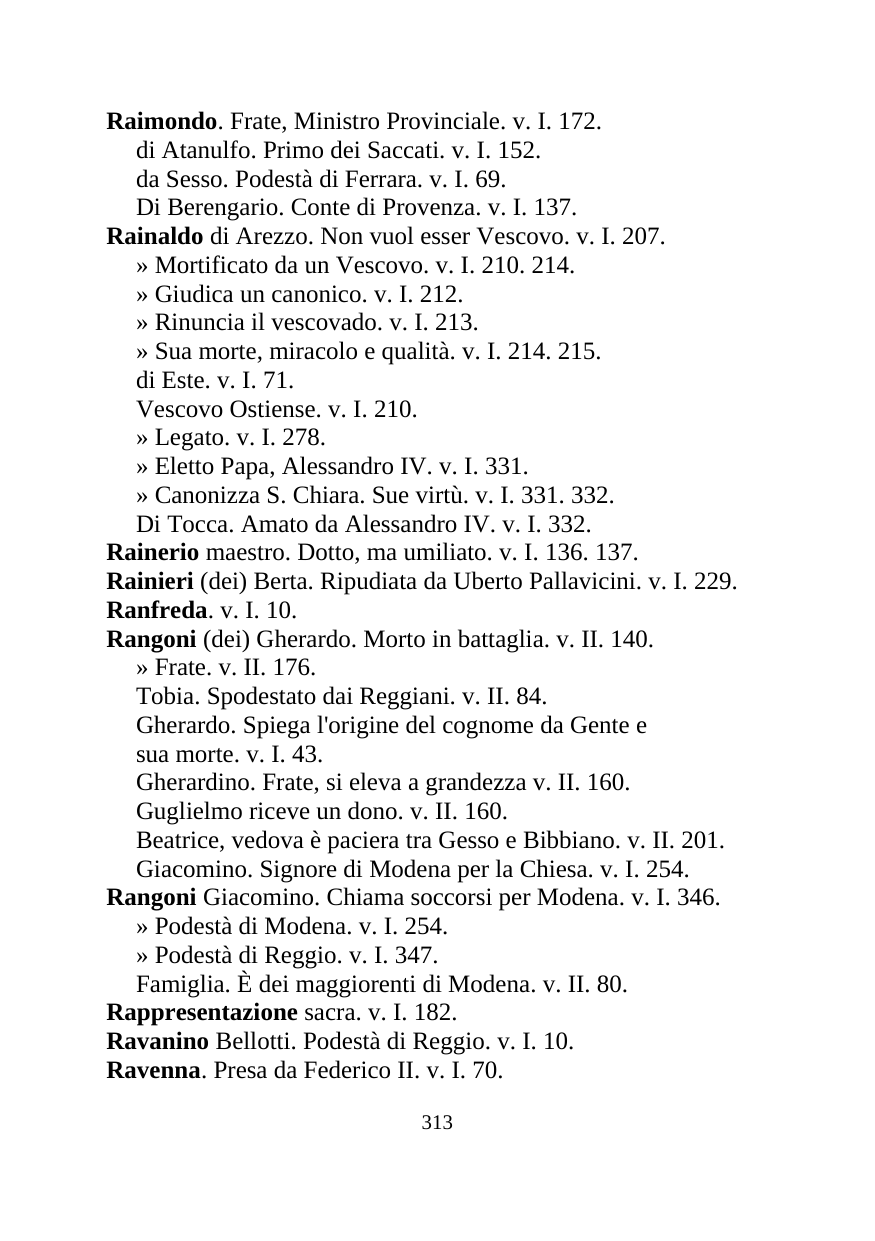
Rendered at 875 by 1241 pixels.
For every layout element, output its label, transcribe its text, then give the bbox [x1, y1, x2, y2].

text Gherardo. Spiega l'origine del cognome da Gente e [136, 710, 768, 739]
text Rangoni Giacomino. Chiama soccorsi per Modena. v. I. 346. [106, 882, 768, 911]
text Gherardino. Frate, si eleva a grandezza v. II. 160. [136, 767, 768, 796]
text » Sua morte, miracolo e qualità. v. I. 214. 215. [136, 336, 768, 365]
text » Giudica un canonico. v. I. 212. [136, 279, 768, 307]
text » Frate. v. II. 176. [136, 652, 768, 681]
text Di Tocca. Amato da Alessandro IV. v. I. 332. [136, 509, 768, 537]
text Rappresentazione sacra. v. I. 182. [106, 997, 768, 1026]
text di Este. v. I. 71. [136, 365, 768, 394]
text » Rinuncia il vescovado. v. I. 213. [136, 307, 768, 336]
text Rainerio maestro. Dotto, ma umiliato. v. I. 136. 137. [106, 537, 768, 566]
text Ranfreda. v. I. 10. [106, 595, 768, 624]
text » Eletto Papa, Alessandro IV. v. I. 331. [136, 451, 768, 480]
text Beatrice, vedova è paciera tra Gesso e Bibbiano. v. II. 201. [136, 825, 768, 854]
text Famiglia. È dei maggiorenti di Modena. v. II. 80. [136, 969, 768, 997]
text da Sesso. Podestà di Ferrara. v. I. 69. [136, 164, 768, 192]
text Tobia. Spodestato dai Reggiani. v. II. 84. [136, 681, 768, 710]
text » Podestà di Reggio. v. I. 347. [136, 940, 768, 969]
text Giacomino. Signore di Modena per la Chiesa. v. I. 254. [136, 854, 768, 882]
text Vescovo Ostiense. v. I. 210. [136, 394, 768, 422]
text Rainaldo di Arezzo. Non vuol esser Vescovo. v. I. 207. [106, 221, 768, 250]
text » Mortificato da un Vescovo. v. I. 210. 214. [136, 250, 768, 279]
text sua morte. v. I. 43. [136, 739, 768, 767]
text » Canonizza S. Chiara. Sue virtù. v. I. 331. 332. [136, 480, 768, 509]
text Ravenna. Presa da Federico II. v. I. 70. [106, 1055, 768, 1084]
text » Podestà di Modena. v. I. 254. [136, 911, 768, 940]
text Raimondo. Frate, Ministro Provinciale. v. I. 172. [106, 106, 768, 135]
text Rangoni (dei) Gherardo. Morto in battaglia. v. II. 140. [106, 624, 768, 652]
text Di Berengario. Conte di Provenza. v. I. 137. [136, 192, 768, 221]
text Ravanino Bellotti. Podestà di Reggio. v. I. 10. [106, 1026, 768, 1055]
text Guglielmo riceve un dono. v. II. 160. [136, 796, 768, 825]
text Rainieri (dei) Berta. Ripudiata da Uberto Pallavicini. v. I. 229. [106, 566, 768, 595]
text » Legato. v. I. 278. [136, 422, 768, 451]
text di Atanulfo. Primo dei Saccati. v. I. 152. [136, 135, 768, 164]
